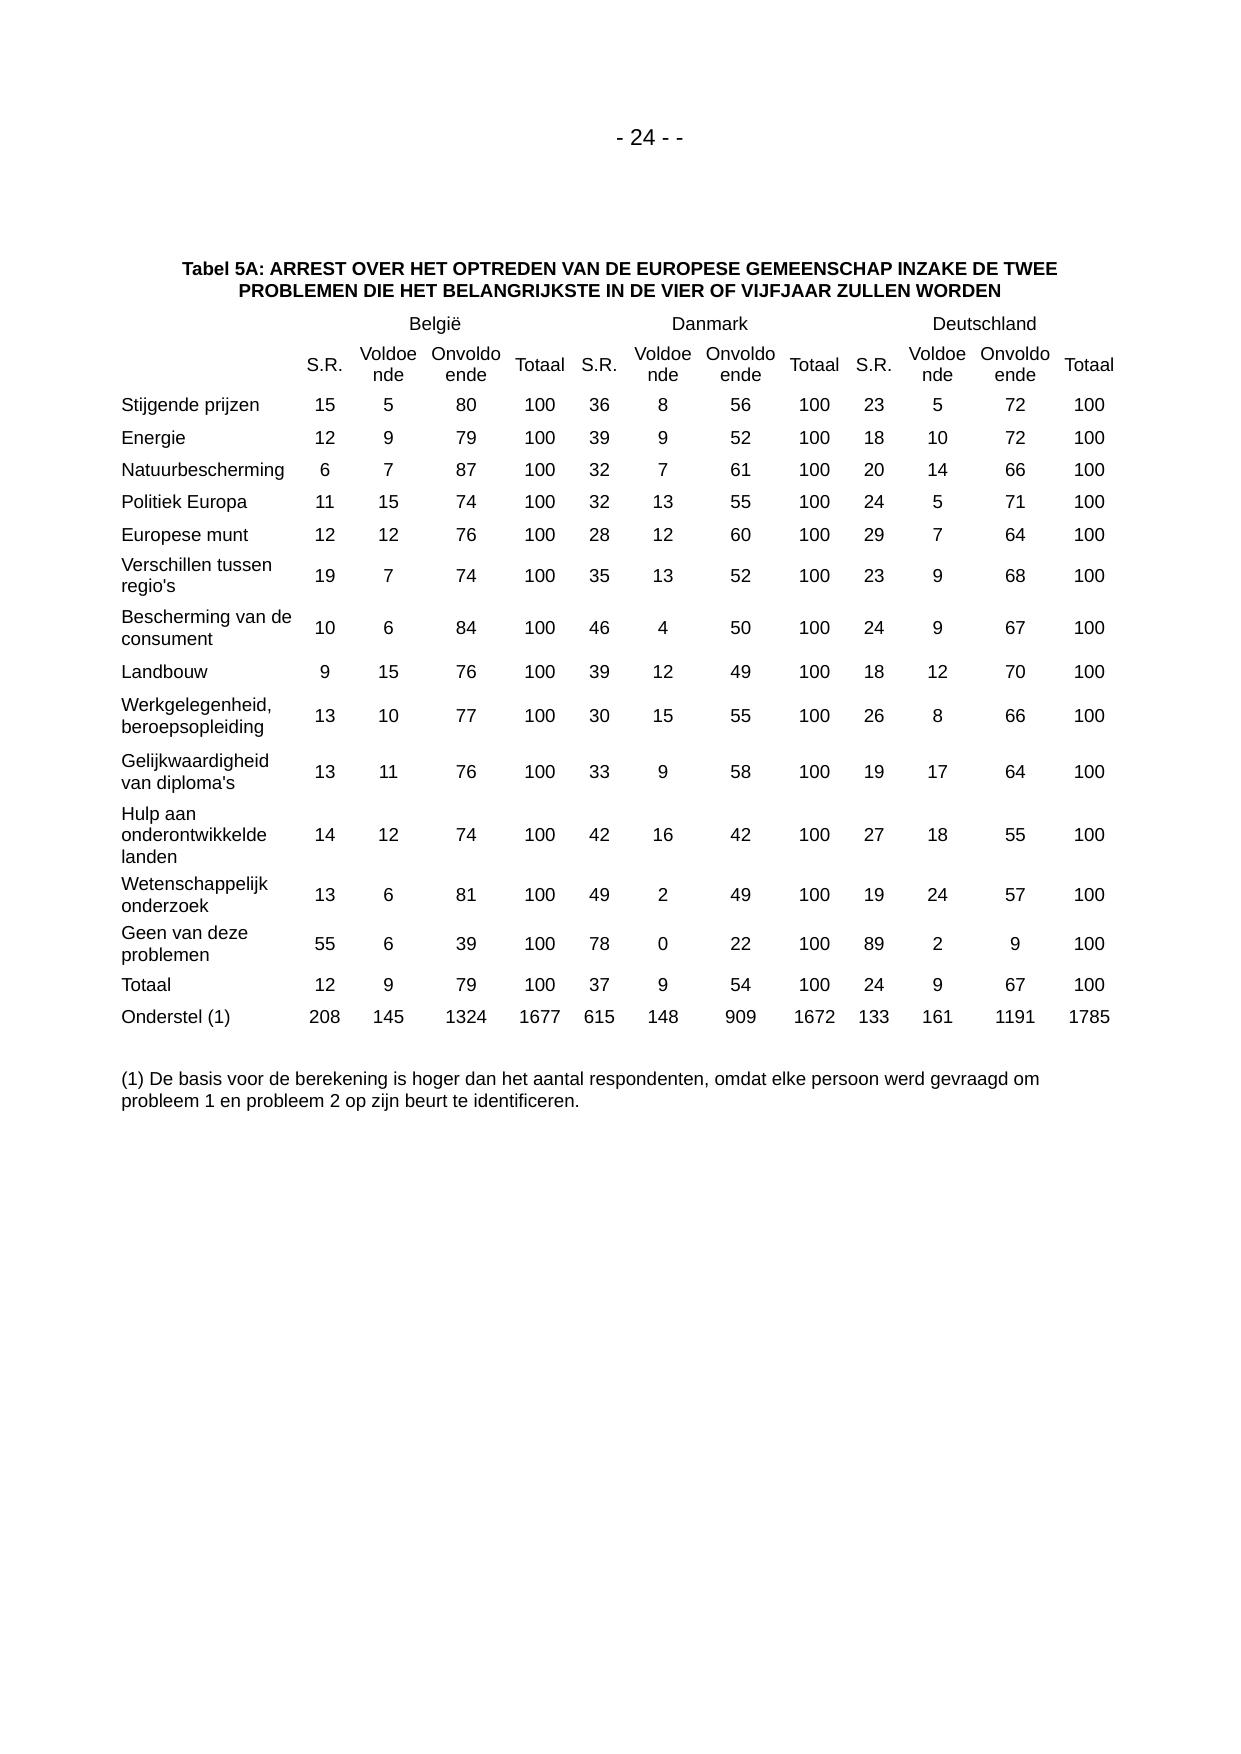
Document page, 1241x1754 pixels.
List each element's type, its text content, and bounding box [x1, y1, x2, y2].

table_cell 100 [1056, 919, 1122, 968]
table_cell 8 [626, 389, 699, 421]
table_cell 67 [974, 968, 1056, 1000]
table_cell 15 [352, 486, 425, 518]
table_cell [1056, 1033, 1122, 1065]
table_cell 71 [974, 486, 1056, 518]
table_cell 13 [298, 744, 352, 799]
table_cell 100 [782, 870, 847, 919]
table_cell 24 [847, 968, 901, 1000]
table_cell 5 [901, 389, 974, 421]
table_cell 100 [507, 486, 572, 518]
table_cell 12 [352, 518, 425, 551]
table_cell 100 [782, 800, 847, 870]
table_cell 100 [1056, 389, 1122, 421]
table_cell 1785 [1056, 1000, 1122, 1033]
table_cell 100 [1056, 421, 1122, 453]
table_cell 39 [572, 421, 626, 453]
table_cell [298, 1033, 352, 1065]
table_cell 12 [298, 968, 352, 1000]
table_cell 2 [901, 919, 974, 968]
table_cell [118, 1033, 298, 1065]
table_cell 5 [901, 486, 974, 518]
table_cell Deutschland [847, 308, 1122, 340]
table_cell 18 [847, 656, 901, 688]
table_cell 84 [425, 600, 507, 656]
table_cell 208 [298, 1000, 352, 1033]
table_cell Landbouw [118, 656, 298, 688]
table_cell 16 [626, 800, 699, 870]
table_cell 100 [782, 919, 847, 968]
table_cell Totaal [118, 968, 298, 1000]
table_cell 15 [352, 656, 425, 688]
table_cell 32 [572, 454, 626, 486]
table_cell 9 [626, 744, 699, 799]
table_cell Stijgende prijzen [118, 389, 298, 421]
table_cell 9 [626, 968, 699, 1000]
table_cell 9 [901, 551, 974, 600]
table_cell 100 [782, 551, 847, 600]
table_cell [572, 1033, 626, 1065]
table_cell 87 [425, 454, 507, 486]
table_cell 100 [1056, 551, 1122, 600]
table_cell Onvoldoende [974, 340, 1056, 389]
table_cell 74 [425, 486, 507, 518]
table_cell 77 [425, 688, 507, 744]
table_cell 55 [700, 688, 782, 744]
table_cell 909 [700, 1000, 782, 1033]
table_cell 79 [425, 421, 507, 453]
table_cell 89 [847, 919, 901, 968]
table_cell 13 [626, 551, 699, 600]
table_cell 64 [974, 518, 1056, 551]
table_cell 133 [847, 1000, 901, 1033]
table_cell 9 [298, 656, 352, 688]
table_cell 13 [626, 486, 699, 518]
table_cell 18 [901, 800, 974, 870]
table_cell 28 [572, 518, 626, 551]
table_cell [974, 1033, 1056, 1065]
table_cell 145 [352, 1000, 425, 1033]
table_cell 12 [626, 518, 699, 551]
table_cell 148 [626, 1000, 699, 1033]
table_cell 100 [507, 688, 572, 744]
table_cell 76 [425, 656, 507, 688]
table_cell 76 [425, 744, 507, 799]
table_cell 100 [782, 600, 847, 656]
table_cell 9 [901, 968, 974, 1000]
table_cell 27 [847, 800, 901, 870]
table_cell Europese munt [118, 518, 298, 551]
table_cell [425, 1033, 507, 1065]
table_cell 7 [352, 454, 425, 486]
table_cell 39 [425, 919, 507, 968]
table_cell 39 [572, 656, 626, 688]
table_cell 15 [626, 688, 699, 744]
table_cell 9 [352, 421, 425, 453]
table_cell 54 [700, 968, 782, 1000]
table_cell 14 [901, 454, 974, 486]
table_cell (1) De basis voor de berekening is hoger dan het aantal respondenten, omdat elke persoon werd gevraagd om probleem 1 en probleem 2 op zijn beurt te identificeren. [118, 1065, 1122, 1114]
table_cell 100 [507, 389, 572, 421]
table_cell 100 [782, 518, 847, 551]
table_cell 29 [847, 518, 901, 551]
table_cell 24 [847, 600, 901, 656]
table_cell 46 [572, 600, 626, 656]
table_cell 100 [507, 518, 572, 551]
table_cell 100 [1056, 518, 1122, 551]
table_cell Onvoldoende [700, 340, 782, 389]
table_cell 1677 [507, 1000, 572, 1033]
table_cell Voldoende [352, 340, 425, 389]
table_cell 55 [700, 486, 782, 518]
table_cell 615 [572, 1000, 626, 1033]
table_cell 30 [572, 688, 626, 744]
table_cell 100 [1056, 870, 1122, 919]
table_cell [352, 1033, 425, 1065]
table_cell 19 [847, 744, 901, 799]
table_cell 68 [974, 551, 1056, 600]
table_cell Politiek Europa [118, 486, 298, 518]
table_cell 161 [901, 1000, 974, 1033]
table_cell 10 [352, 688, 425, 744]
table_cell 1672 [782, 1000, 847, 1033]
table_cell 74 [425, 800, 507, 870]
table_cell Energie [118, 421, 298, 453]
table_cell S.R. [572, 340, 626, 389]
table_cell Totaal [1056, 340, 1122, 389]
table_cell 5 [352, 389, 425, 421]
table_cell 100 [507, 800, 572, 870]
table_cell 100 [1056, 600, 1122, 656]
table_cell 9 [626, 421, 699, 453]
table_cell [700, 1033, 782, 1065]
table_cell 32 [572, 486, 626, 518]
table_cell 11 [352, 744, 425, 799]
table_cell 9 [901, 600, 974, 656]
table_cell 23 [847, 389, 901, 421]
table_cell [118, 340, 298, 389]
table_cell Danmark [572, 308, 847, 340]
table_cell 13 [298, 870, 352, 919]
table_cell 80 [425, 389, 507, 421]
table_cell 57 [974, 870, 1056, 919]
table_cell 100 [782, 389, 847, 421]
table_cell 100 [1056, 486, 1122, 518]
table_cell Voldoende [901, 340, 974, 389]
table_cell 22 [700, 919, 782, 968]
table_cell 100 [507, 600, 572, 656]
table_cell Totaal [782, 340, 847, 389]
table_cell [782, 1033, 847, 1065]
table_cell 33 [572, 744, 626, 799]
table_cell 20 [847, 454, 901, 486]
table_cell 42 [572, 800, 626, 870]
table_cell 9 [352, 968, 425, 1000]
table_cell 74 [425, 551, 507, 600]
table_cell [507, 1033, 572, 1065]
table_cell 6 [352, 919, 425, 968]
table_cell 18 [847, 421, 901, 453]
table_cell 1324 [425, 1000, 507, 1033]
table_cell 6 [298, 454, 352, 486]
table_cell 72 [974, 421, 1056, 453]
table_cell België [298, 308, 572, 340]
table_cell 100 [507, 656, 572, 688]
table_cell 2 [626, 870, 699, 919]
table_cell 100 [507, 968, 572, 1000]
table_cell S.R. [847, 340, 901, 389]
table_cell 10 [298, 600, 352, 656]
table_cell 55 [974, 800, 1056, 870]
table_cell 79 [425, 968, 507, 1000]
table_cell 24 [847, 486, 901, 518]
table_cell Hulp aan onderontwikkelde landen [118, 800, 298, 870]
table_cell 14 [298, 800, 352, 870]
table_cell 1191 [974, 1000, 1056, 1033]
table_cell Wetenschappelijk onderzoek [118, 870, 298, 919]
table_cell 100 [782, 421, 847, 453]
table_cell 100 [1056, 744, 1122, 799]
table_cell Bescherming van de consument [118, 600, 298, 656]
table_cell 76 [425, 518, 507, 551]
table_cell 7 [626, 454, 699, 486]
table_cell 12 [901, 656, 974, 688]
table_cell 55 [298, 919, 352, 968]
table_cell 36 [572, 389, 626, 421]
table_cell 81 [425, 870, 507, 919]
table_cell 13 [298, 688, 352, 744]
table_cell 100 [782, 656, 847, 688]
table_header Tabel 5A: ARREST OVER HET OPTREDEN VAN DE EUROPESE GEMEENSCHAP INZAKE DE TWEE PROBLEMEN DIE HET BELANGRIJKSTE IN DE VIER OF VIJFJAAR ZULLEN WORDEN [118, 252, 1122, 307]
table_cell 15 [298, 389, 352, 421]
table_cell 100 [782, 486, 847, 518]
table_cell 49 [700, 656, 782, 688]
table_cell 60 [700, 518, 782, 551]
table_cell Totaal [507, 340, 572, 389]
table_cell 8 [901, 688, 974, 744]
table_cell Verschillen tussen regio's [118, 551, 298, 600]
table_cell 67 [974, 600, 1056, 656]
table_cell 12 [352, 800, 425, 870]
table_cell [901, 1033, 974, 1065]
table_cell 52 [700, 421, 782, 453]
table_cell 100 [507, 744, 572, 799]
table_cell 100 [507, 421, 572, 453]
table_cell Onvoldoende [425, 340, 507, 389]
table_cell 50 [700, 600, 782, 656]
table_cell 100 [782, 454, 847, 486]
table_cell 0 [626, 919, 699, 968]
table_cell 42 [700, 800, 782, 870]
table_cell [847, 1033, 901, 1065]
table_cell 100 [782, 688, 847, 744]
table_cell 37 [572, 968, 626, 1000]
table_cell 78 [572, 919, 626, 968]
table_cell 12 [298, 518, 352, 551]
table_cell 100 [1056, 800, 1122, 870]
table_cell 49 [700, 870, 782, 919]
table_cell Gelijkwaardigheid van diploma's [118, 744, 298, 799]
table_cell 52 [700, 551, 782, 600]
table_cell 9 [974, 919, 1056, 968]
table_cell 72 [974, 389, 1056, 421]
table_cell 17 [901, 744, 974, 799]
table_cell 100 [1056, 656, 1122, 688]
table_cell 10 [901, 421, 974, 453]
table_cell 12 [626, 656, 699, 688]
table_cell 100 [782, 744, 847, 799]
table_cell 56 [700, 389, 782, 421]
table_cell Geen van deze problemen [118, 919, 298, 968]
table_cell 100 [1056, 688, 1122, 744]
table_cell 7 [352, 551, 425, 600]
table_cell 100 [507, 919, 572, 968]
table_cell 100 [1056, 968, 1122, 1000]
table_cell 64 [974, 744, 1056, 799]
table_cell 6 [352, 600, 425, 656]
table_cell 66 [974, 454, 1056, 486]
table_cell [626, 1033, 699, 1065]
table_cell 100 [507, 454, 572, 486]
table_cell [118, 308, 298, 340]
table_cell 26 [847, 688, 901, 744]
table_cell Onderstel (1) [118, 1000, 298, 1033]
table_cell 24 [901, 870, 974, 919]
table_cell 66 [974, 688, 1056, 744]
table_cell 49 [572, 870, 626, 919]
table_cell 100 [507, 870, 572, 919]
table_cell 100 [507, 551, 572, 600]
table_cell 23 [847, 551, 901, 600]
table_cell 19 [847, 870, 901, 919]
table_cell S.R. [298, 340, 352, 389]
table_cell 61 [700, 454, 782, 486]
table_cell 11 [298, 486, 352, 518]
table_cell 100 [782, 968, 847, 1000]
table_cell Voldoende [626, 340, 699, 389]
table_cell 12 [298, 421, 352, 453]
table_cell Natuurbescherming [118, 454, 298, 486]
table_cell 70 [974, 656, 1056, 688]
table_cell 7 [901, 518, 974, 551]
table_cell 35 [572, 551, 626, 600]
table_cell 6 [352, 870, 425, 919]
table_cell 4 [626, 600, 699, 656]
table_cell 19 [298, 551, 352, 600]
table_cell Werkgelegenheid, beroepsopleiding [118, 688, 298, 744]
table_cell 100 [1056, 454, 1122, 486]
table_cell 58 [700, 744, 782, 799]
